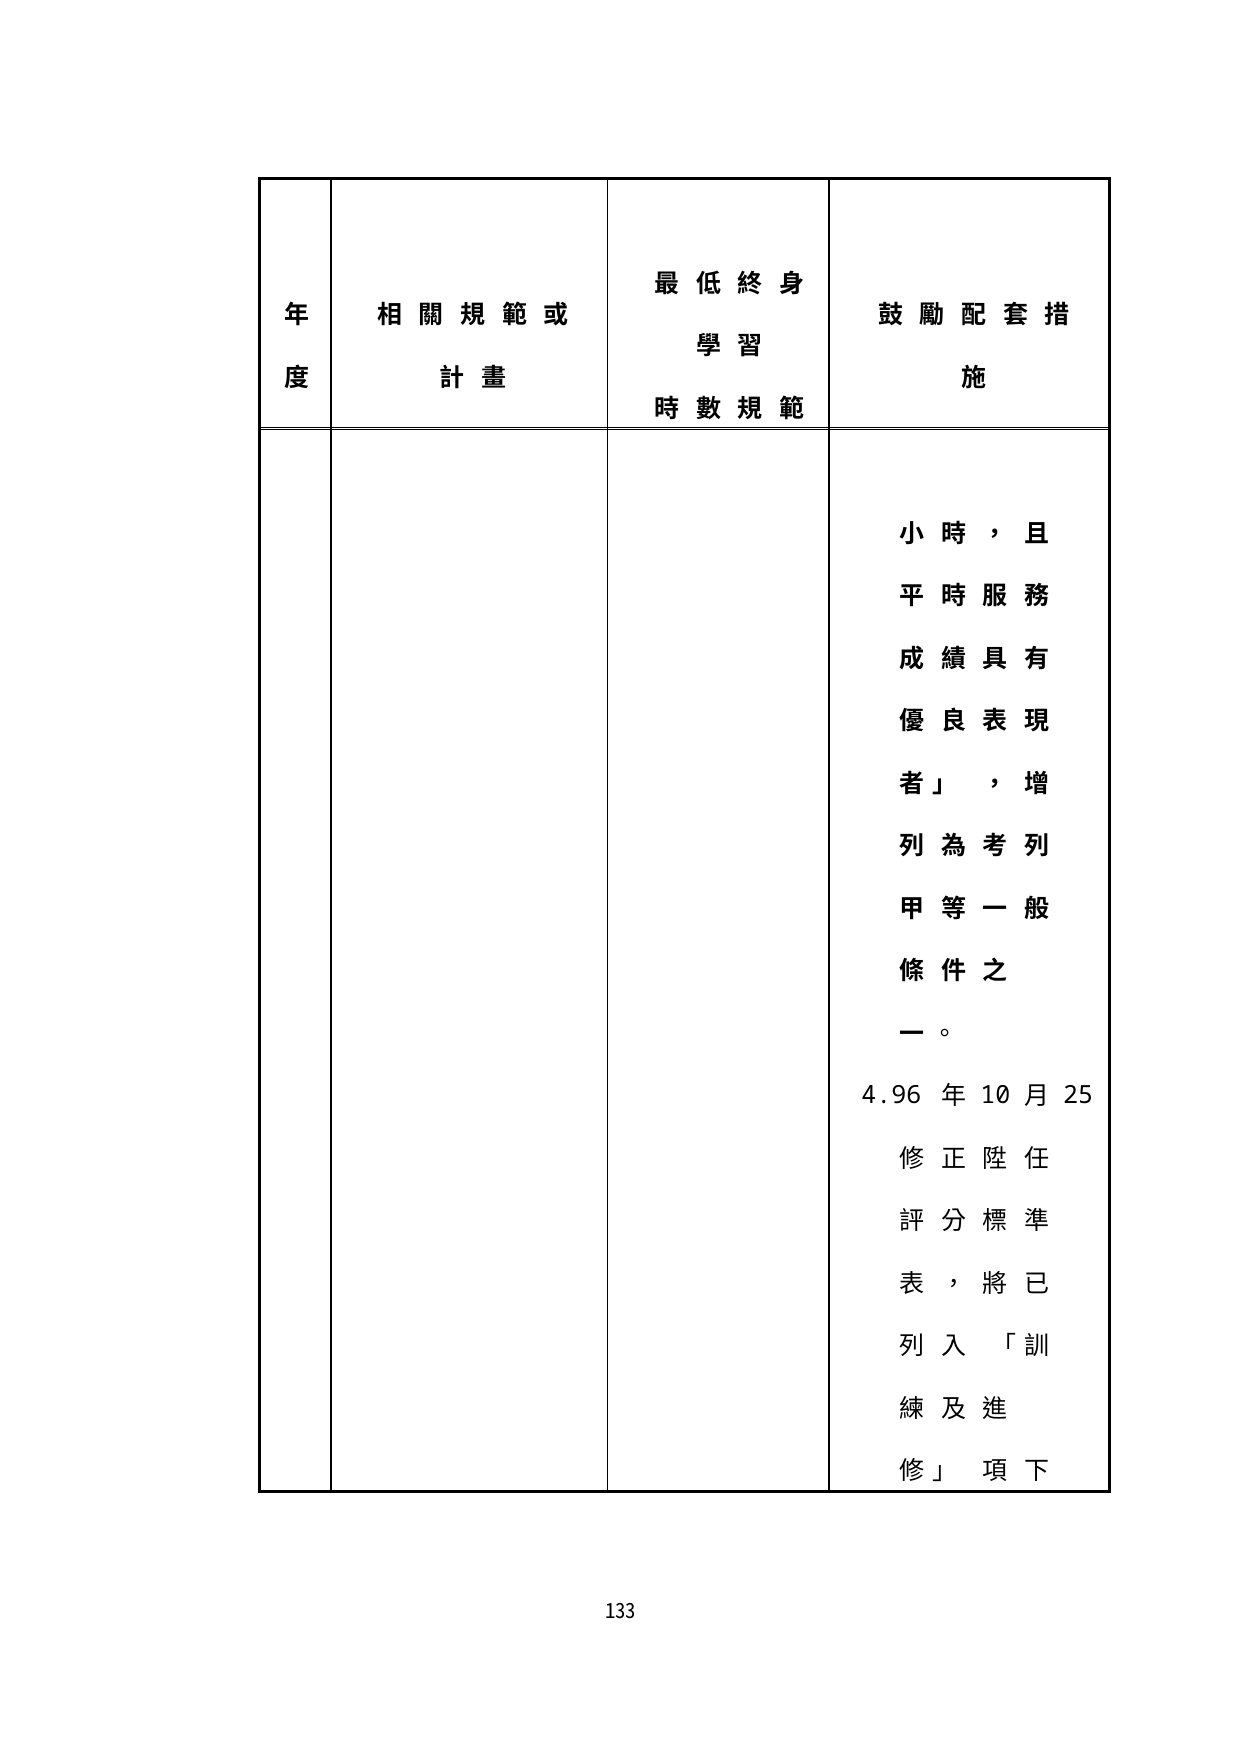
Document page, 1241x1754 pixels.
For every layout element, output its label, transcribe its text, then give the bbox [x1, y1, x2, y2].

table_header 鼓勵配套措施 [830, 180, 1108, 427]
table_header 年度 [261, 180, 330, 427]
table_header 相關規範或計畫 [332, 180, 607, 427]
table_cell [332, 430, 607, 1490]
table_cell [608, 430, 828, 1490]
table_cell 小時，且平時服務成績具有優良表現者」，增列為考列甲等一般條件之一。 4.96年10月25修正陞任評分標準表，將已列入「訓練及進修」項下 [830, 430, 1108, 1490]
table_header 最低終身學習 時數規範 [608, 180, 828, 427]
table_cell [261, 430, 330, 1490]
